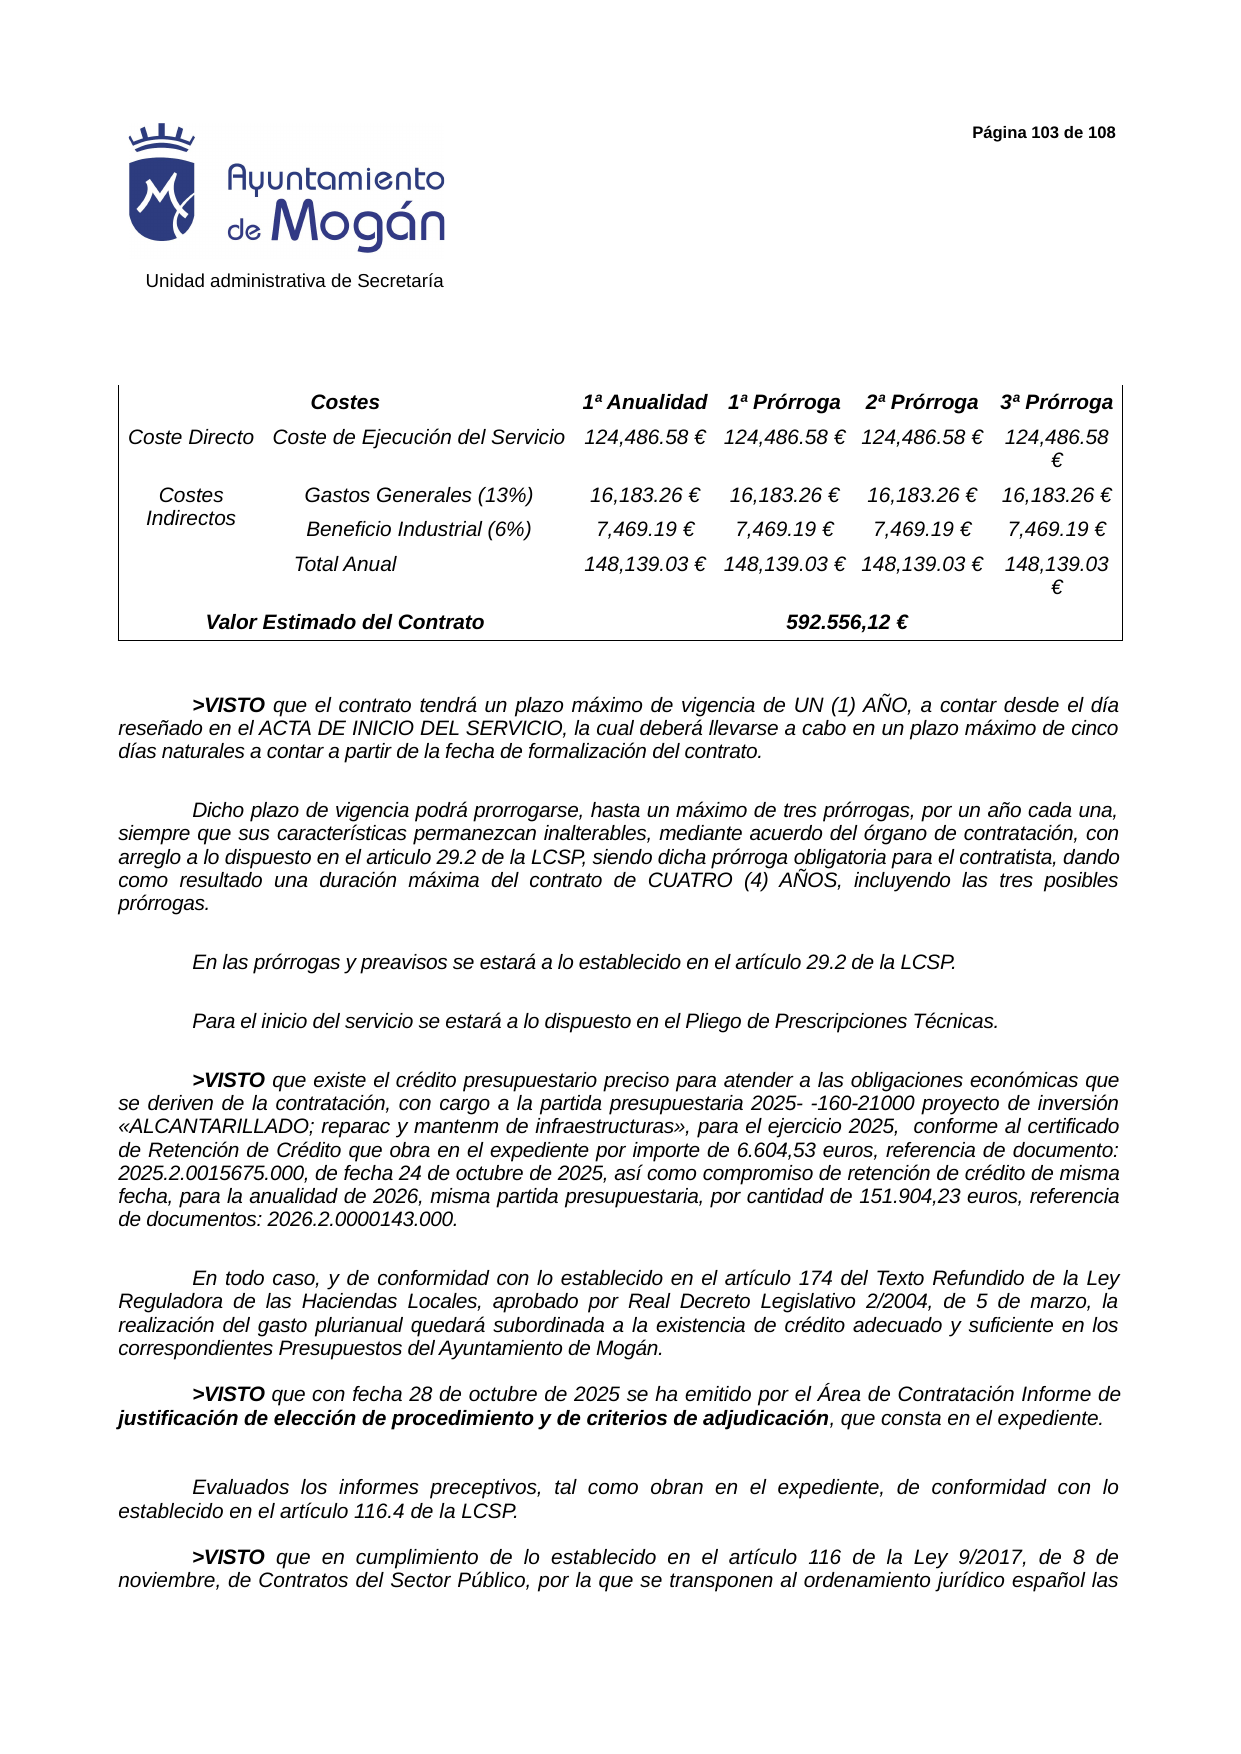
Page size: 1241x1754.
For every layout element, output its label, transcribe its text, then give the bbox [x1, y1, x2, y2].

table_cell 124.486,58 € [993, 420, 1122, 478]
table_cell 7.469,19 € [718, 512, 853, 547]
table_cell Valor Estimado del Contrato [119, 605, 574, 639]
table_cell 124.486,58 € [718, 420, 853, 478]
table_cell 16.183,26 € [574, 478, 718, 512]
table_cell 148.139,03 € [853, 547, 993, 605]
table_cell 592.556,12 € [574, 605, 1122, 639]
table_cell Costes [119, 385, 574, 420]
text >VISTO que existe el crédito presupuestario preciso para atender a las obligaciones económicas que se deriven de la contratación, con cargo a la partida presupuestaria 2025- -160-21000 proyecto de inversión «ALCANTARILLADO; reparac y mantenm de infraestructuras», para el ejercicio 2025, conforme al certificado de Retención de Crédito que obra en el expediente por importe de 6.604,53 euros, referencia de documento: 2025.2.0015675.000, de fecha 24 de octubre de 2025, así como compromiso de retención de crédito de misma fecha, para la anualidad de 2026, misma partida presupuestaria, por cantidad de 151.904,23 euros, referencia de documentos: 2026.2.0000143.000. [118, 1068, 1122, 1231]
picture [128, 123, 445, 259]
text Dicho plazo de vigencia podrá prorrogarse, hasta un máximo de tres prórrogas, por un año cada una, siempre que sus características permanezcan inalterables, mediante acuerdo del órgano de contratación, con arreglo a lo dispuesto en el articulo 29.2 de la LCSP, siendo dicha prórroga obligatoria para el contratista, dando como resultado una duración máxima del contrato de CUATRO (4) AÑOS, incluyendo las tres posibles prórrogas. [118, 799, 1122, 915]
table_cell 148.139,03 € [574, 547, 718, 605]
table_cell 7.469,19 € [574, 512, 718, 547]
text Para el inicio del servicio se estará a lo dispuesto en el Pliego de Prescripciones Técnicas. [118, 1009, 1122, 1033]
table_cell 1ª Prórroga [718, 385, 853, 420]
table_cell Beneficio Industrial (6%) [266, 512, 574, 547]
table_cell 124.486,58 € [853, 420, 993, 478]
table_cell 3ª Prórroga [993, 385, 1122, 420]
table_cell 16.183,26 € [718, 478, 853, 512]
table_cell 124.486,58 € [574, 420, 718, 478]
table_cell Total Anual [119, 547, 574, 605]
table_cell 7.469,19 € [993, 512, 1122, 547]
table_cell Coste de Ejecución del Servicio [266, 420, 574, 478]
table_cell 7.469,19 € [853, 512, 993, 547]
text En las prórrogas y preavisos se estará a lo establecido en el artículo 29.2 de la LCSP. [118, 951, 1122, 974]
table_cell Gastos Generales (13%) [266, 478, 574, 512]
table_cell Coste Directo [119, 420, 266, 478]
text >VISTO que el contrato tendrá un plazo máximo de vigencia de UN (1) AÑO, a contar desde el día reseñado en el ACTA DE INICIO DEL SERVICIO, la cual deberá llevarse a cabo en un plazo máximo de cinco días naturales a contar a partir de la fecha de formalización del contrato. [118, 693, 1122, 763]
text En todo caso, y de conformidad con lo establecido en el artículo 174 del Texto Refundido de la Ley Reguladora de las Haciendas Locales, aprobado por Real Decreto Legislativo 2/2004, de 5 de marzo, la realización del gasto plurianual quedará subordinada a la existencia de crédito adecuado y suficiente en los correspondientes Presupuestos del Ayuntamiento de Mogán. [118, 1267, 1122, 1360]
table_cell 16.183,26 € [993, 478, 1122, 512]
table_cell 148.139,03 € [718, 547, 853, 605]
table_cell 2ª Prórroga [853, 385, 993, 420]
text Evaluados los informes preceptivos, tal como obran en el expediente, de conformidad con lo establecido en el artículo 116.4 de la LCSP. [118, 1476, 1122, 1522]
table_cell 16.183,26 € [853, 478, 993, 512]
table_cell Costes Indirectos [119, 478, 266, 547]
table_cell 148.139,03 € [993, 547, 1122, 605]
table_cell 1ª Anualidad [574, 385, 718, 420]
text >VISTO que con fecha 28 de octubre de 2025 se ha emitido por el Área de Contratación Informe de justificación de elección de procedimiento y de criterios de adjudicación, que consta en el expediente. [118, 1383, 1122, 1429]
text >VISTO que en cumplimiento de lo establecido en el artículo 116 de la Ley 9/2017, de 8 de noviembre, de Contratos del Sector Público, por la que se transponen al ordenamiento jurídico español las [118, 1546, 1122, 1592]
